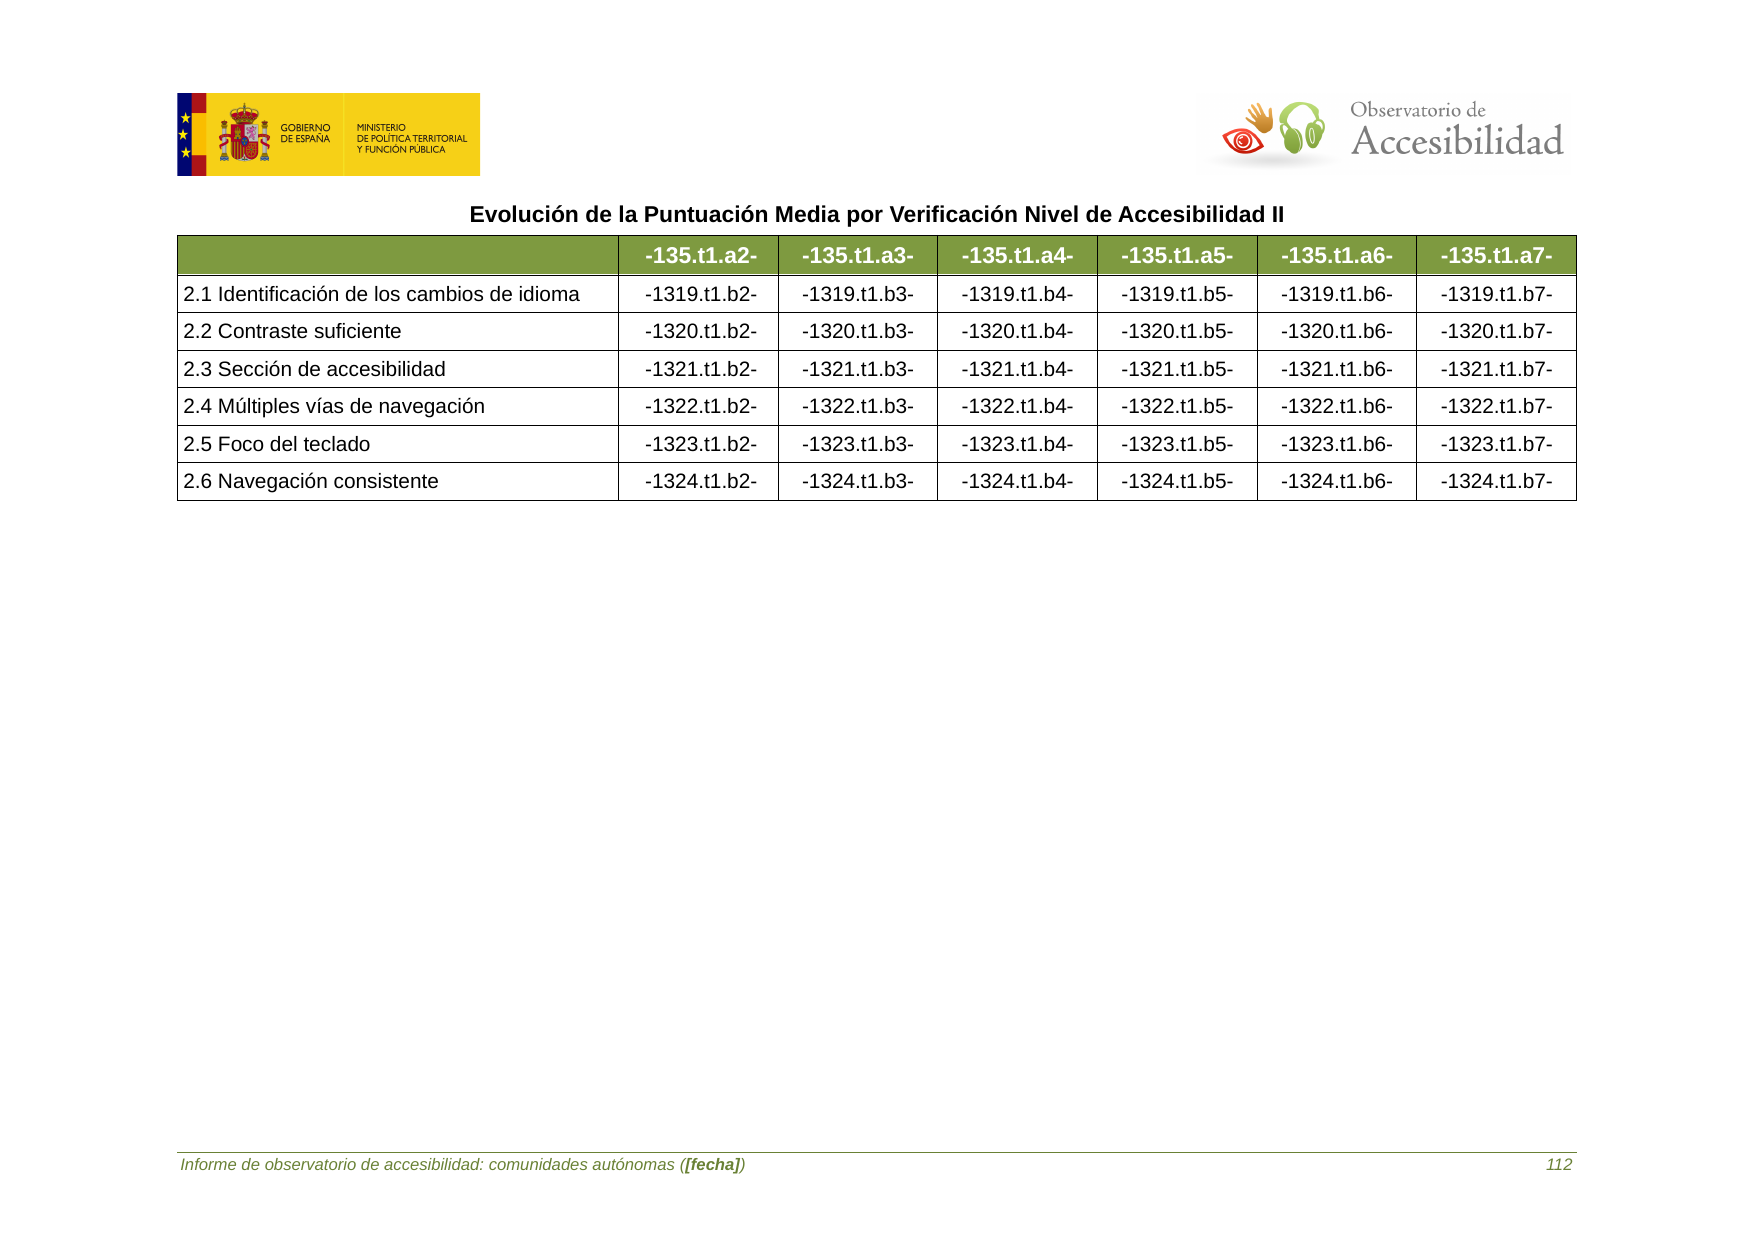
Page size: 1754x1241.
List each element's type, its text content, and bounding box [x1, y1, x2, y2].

table_cell -1321.t1.b3- [779, 351, 937, 387]
table_header -135.t1.a7- [1417, 236, 1576, 274]
table_cell -1321.t1.b4- [938, 351, 1097, 387]
picture [177, 93, 481, 176]
table_cell -1320.t1.b4- [938, 313, 1097, 349]
table_cell 2.2 Contraste suficiente [178, 313, 618, 349]
table_cell -1324.t1.b6- [1258, 463, 1416, 499]
table_cell -1321.t1.b6- [1258, 351, 1416, 387]
table_header [178, 236, 618, 274]
table_cell -1319.t1.b3- [779, 276, 937, 312]
table_cell -1323.t1.b5- [1098, 426, 1257, 462]
table_cell -1324.t1.b5- [1098, 463, 1257, 499]
table_header -135.t1.a2- [619, 236, 778, 274]
table_cell -1322.t1.b6- [1258, 388, 1416, 424]
table_cell 2.5 Foco del teclado [178, 426, 618, 462]
table_cell -1324.t1.b2- [619, 463, 778, 499]
table_cell -1319.t1.b5- [1098, 276, 1257, 312]
table_cell -1323.t1.b4- [938, 426, 1097, 462]
table_cell -1320.t1.b2- [619, 313, 778, 349]
table_cell -1321.t1.b5- [1098, 351, 1257, 387]
table_cell -1320.t1.b3- [779, 313, 937, 349]
table_cell -1323.t1.b2- [619, 426, 778, 462]
table_cell -1324.t1.b7- [1417, 463, 1576, 499]
table_cell -1321.t1.b2- [619, 351, 778, 387]
table_cell 2.4 Múltiples vías de navegación [178, 388, 618, 424]
table_cell -1319.t1.b7- [1417, 276, 1576, 312]
table_cell -1319.t1.b6- [1258, 276, 1416, 312]
table_cell -1320.t1.b6- [1258, 313, 1416, 349]
table_cell -1322.t1.b5- [1098, 388, 1257, 424]
table_header -135.t1.a4- [938, 236, 1097, 274]
text Evolución de la Puntuación Media por Verificación Nivel de Accesibilidad II [177, 201, 1577, 227]
table_cell -1320.t1.b7- [1417, 313, 1576, 349]
table_cell -1322.t1.b4- [938, 388, 1097, 424]
table_cell -1324.t1.b4- [938, 463, 1097, 499]
table_cell -1319.t1.b2- [619, 276, 778, 312]
table_cell -1322.t1.b7- [1417, 388, 1576, 424]
table_cell -1323.t1.b6- [1258, 426, 1416, 462]
picture [1196, 93, 1572, 175]
table_cell -1323.t1.b7- [1417, 426, 1576, 462]
table_cell 2.3 Sección de accesibilidad [178, 351, 618, 387]
table_cell -1319.t1.b4- [938, 276, 1097, 312]
table_cell -1322.t1.b3- [779, 388, 937, 424]
table_cell -1321.t1.b7- [1417, 351, 1576, 387]
table_cell -1324.t1.b3- [779, 463, 937, 499]
table_cell 2.1 Identificación de los cambios de idioma [178, 276, 618, 312]
table_header -135.t1.a3- [779, 236, 937, 274]
table_header -135.t1.a5- [1098, 236, 1257, 274]
table_header -135.t1.a6- [1258, 236, 1416, 274]
table_cell -1323.t1.b3- [779, 426, 937, 462]
table_cell -1322.t1.b2- [619, 388, 778, 424]
table_cell 2.6 Navegación consistente [178, 463, 618, 499]
table_cell -1320.t1.b5- [1098, 313, 1257, 349]
